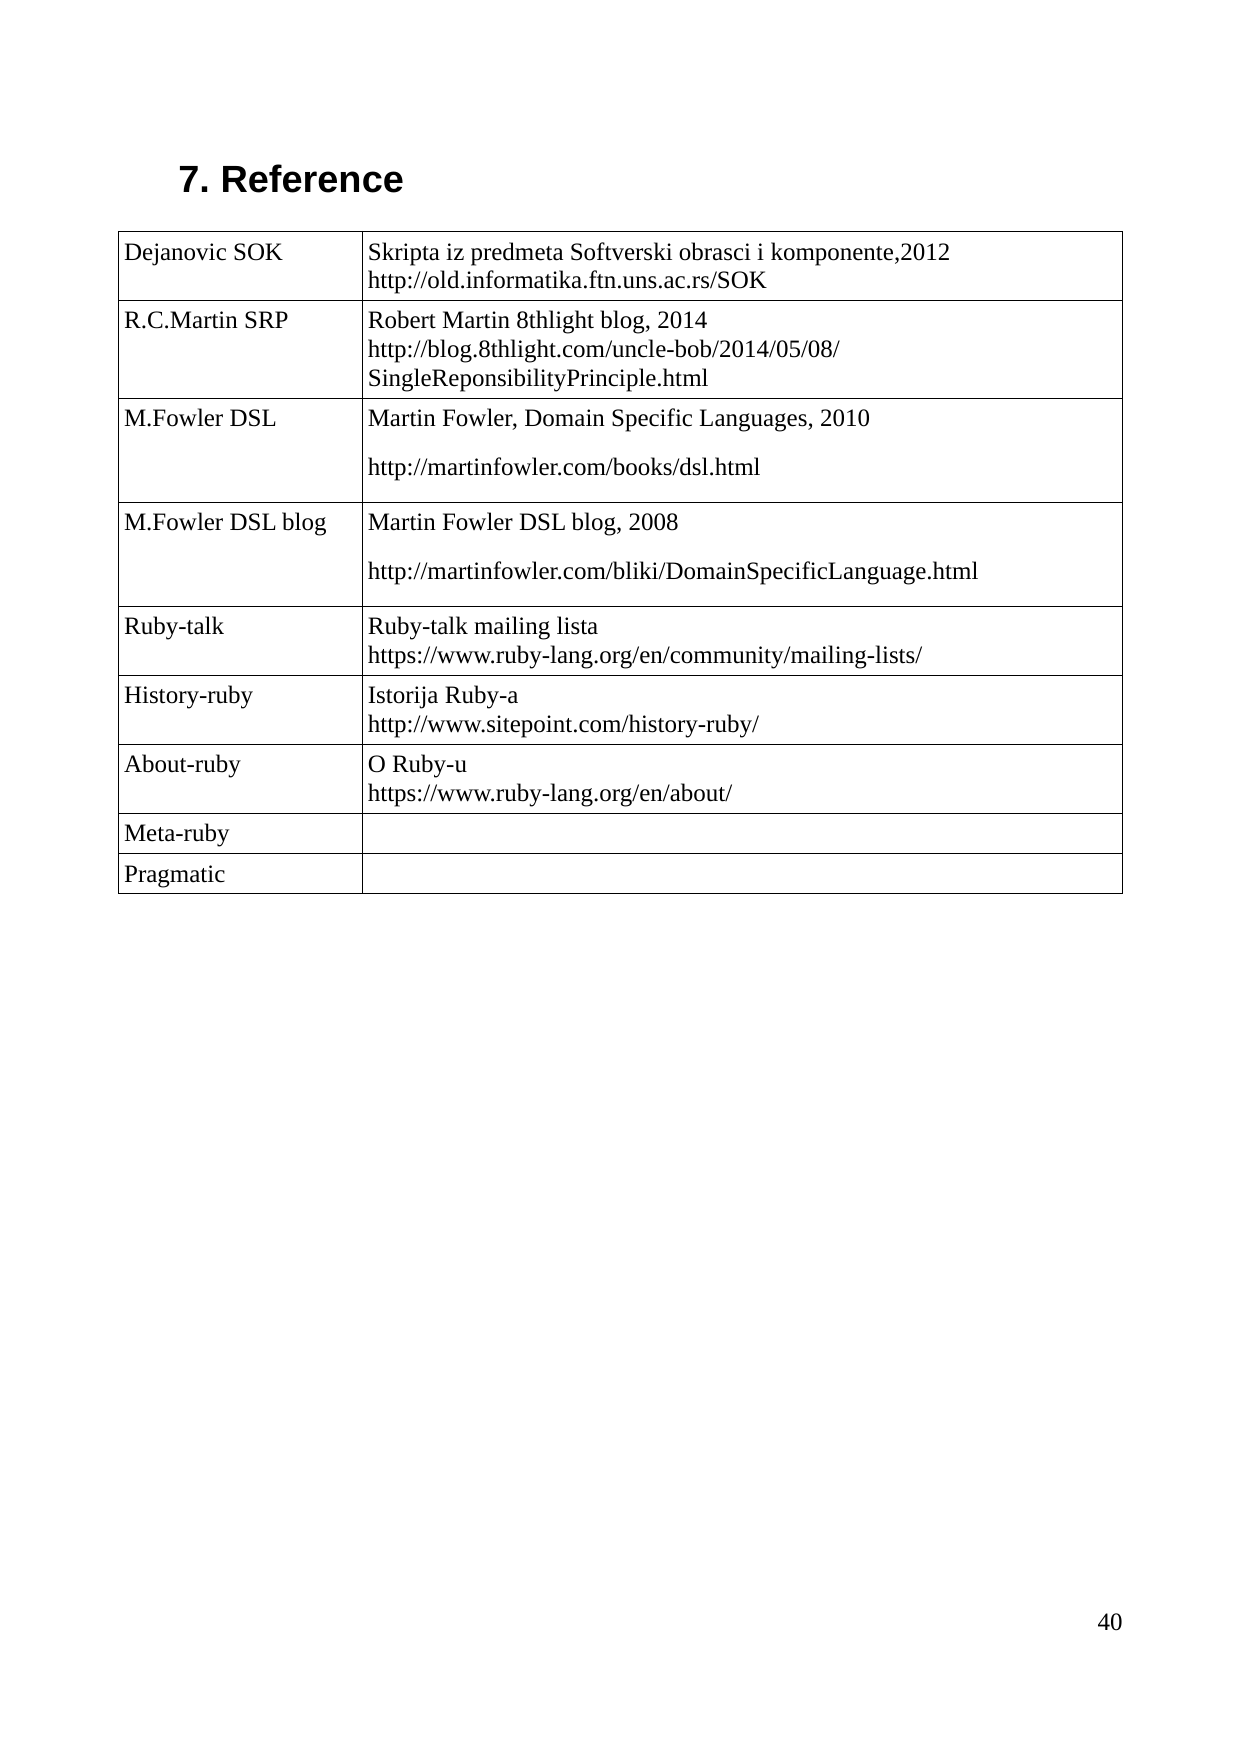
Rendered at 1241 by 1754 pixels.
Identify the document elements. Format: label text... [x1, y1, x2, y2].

table_cell Pragmatic [119, 854, 362, 893]
table_header Dejanovic SOK [119, 232, 362, 300]
table_cell [363, 854, 1122, 893]
table_cell Ruby-talk mailing lista https://www.ruby-lang.org/en/community/mailing-lists/ [363, 607, 1122, 674]
subtitle Reference [118, 157, 1122, 201]
table_cell About-ruby [119, 745, 362, 813]
table_cell Robert Martin 8thlight blog, 2014 http://blog.8thlight.com/uncle-bob/2014/05/08/SingleReponsibilityPrinciple.html [363, 301, 1122, 398]
table_cell Meta-ruby [119, 814, 362, 853]
table_cell Martin Fowler, Domain Specific Languages, 2010 http://martinfowler.com/books/dsl.html [363, 399, 1122, 502]
table_cell M.Fowler DSL blog [119, 503, 362, 606]
table_cell M.Fowler DSL [119, 399, 362, 502]
table_cell O Ruby-u https://www.ruby-lang.org/en/about/ [363, 745, 1122, 813]
table_cell Istorija Ruby-a http://www.sitepoint.com/history-ruby/ [363, 676, 1122, 744]
table_cell R.C.Martin SRP [119, 301, 362, 398]
table_cell [363, 814, 1122, 853]
table_cell Ruby-talk [119, 607, 362, 674]
table_cell Martin Fowler DSL blog, 2008 http://martinfowler.com/bliki/DomainSpecificLanguage.html [363, 503, 1122, 606]
table_header Skripta iz predmeta Softverski obrasci i komponente,2012 http://old.informatika.ftn.uns.ac.rs/SOK [363, 232, 1122, 300]
table_cell History-ruby [119, 676, 362, 744]
